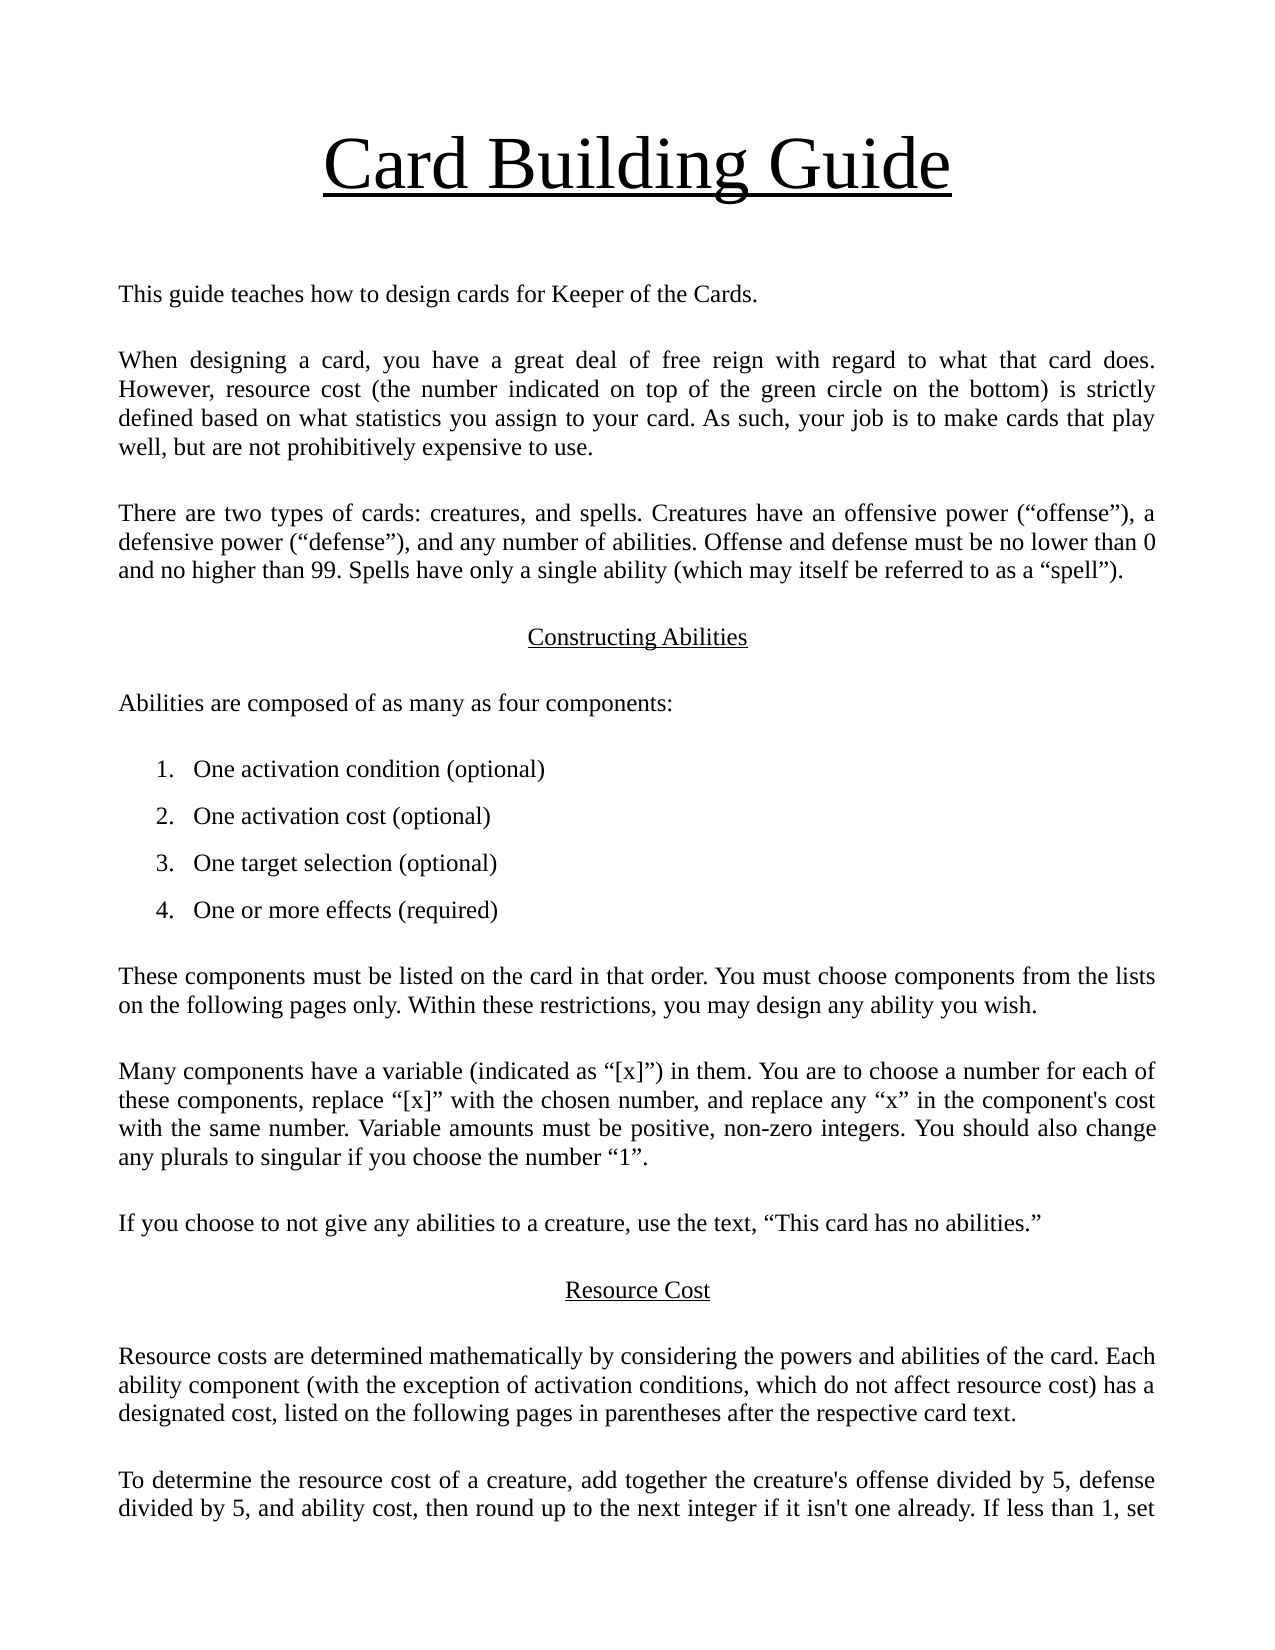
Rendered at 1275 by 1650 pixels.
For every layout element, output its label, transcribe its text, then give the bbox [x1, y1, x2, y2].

text This guide teaches how to design cards for Keeper of the Cards. [118, 279, 1157, 308]
text Resource Cost [118, 1275, 1157, 1303]
text To determine the resource cost of a creature, add together the creature's offense divided by 5, defense divided by 5, and ability cost, then round up to the next integer if it isn't one already. If less than 1, set [118, 1465, 1157, 1522]
list One activation cost (optional) [156, 801, 1157, 830]
list One target selection (optional) [156, 848, 1157, 877]
list One activation condition (optional) [156, 754, 1157, 783]
text Constructing Abilities [118, 622, 1157, 651]
text When designing a card, you have a great deal of free reign with regard to what that card does. However, resource cost (the number indicated on top of the green circle on the bottom) is strictly defined based on what statistics you assign to your card. As such, your job is to make cards that play well, but are not prohibitively expensive to use. [118, 346, 1157, 461]
text There are two types of cards: creatures, and spells. Creatures have an offensive power (“offense”), a defensive power (“defense”), and any number of abilities. Offense and defense must be no lower than 0 and no higher than 99. Spells have only a single ability (which may itself be referred to as a “spell”). [118, 498, 1157, 584]
text Many components have a variable (indicated as “[x]”) in them. You are to choose a number for each of these components, replace “[x]” with the chosen number, and replace any “x” in the component's cost with the same number. Variable amounts must be positive, non-zero integers. You should also change any plurals to singular if you choose the number “1”. [118, 1056, 1157, 1171]
list One or more effects (required) [156, 895, 1157, 923]
text If you choose to not give any abilities to a creature, use the text, “This card has no abilities.” [118, 1208, 1157, 1237]
text Card Building Guide [118, 118, 1157, 204]
text Resource costs are determined mathematically by considering the powers and abilities of the card. Each ability component (with the exception of activation conditions, which do not affect resource cost) has a designated cost, listed on the following pages in parentheses after the respective card text. [118, 1341, 1157, 1427]
text Abilities are composed of as many as four components: [118, 688, 1157, 717]
text These components must be listed on the card in that order. You must choose components from the lists on the following pages only. Within these restrictions, you may design any ability you wish. [118, 961, 1157, 1018]
